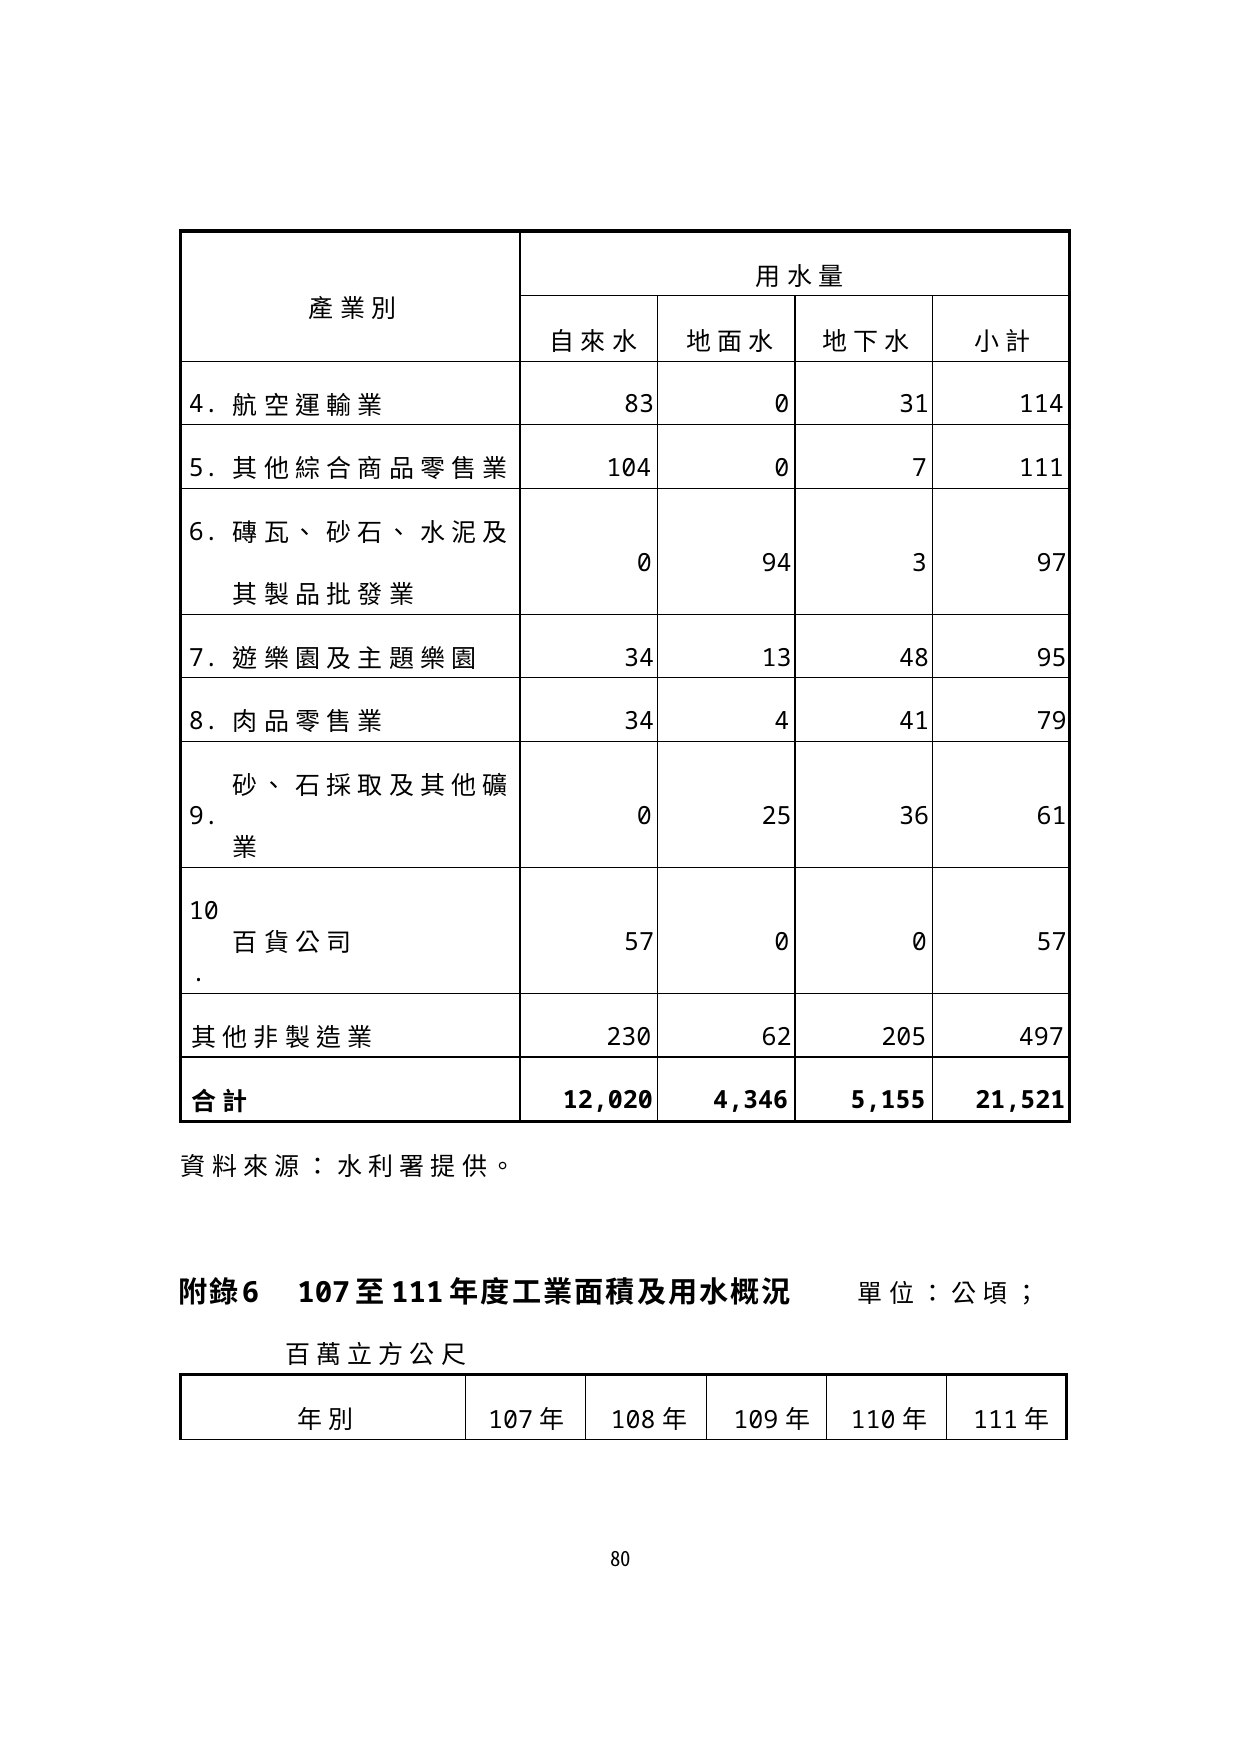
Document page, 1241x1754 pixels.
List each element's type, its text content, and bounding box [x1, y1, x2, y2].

table_cell 111 [933, 425, 1068, 488]
table_cell 7 [796, 425, 932, 488]
table_cell 百貨公司 [224, 868, 519, 993]
table_cell 230 [521, 994, 657, 1056]
table_cell 94 [658, 489, 794, 614]
table_cell 航空運輸業 [224, 362, 519, 424]
table_cell 48 [796, 615, 932, 677]
text 資料來源：水利署提供。 [177, 1123, 1063, 1186]
table_cell 34 [521, 678, 657, 741]
table_cell 205 [796, 994, 932, 1056]
table_cell 21,521 [933, 1058, 1068, 1120]
table_header 108年 [586, 1376, 706, 1439]
table_cell 3 [796, 489, 932, 614]
table_cell 4,346 [658, 1058, 794, 1120]
table_cell 4. [182, 362, 224, 424]
table_cell 5,155 [796, 1058, 932, 1120]
table_header 年別 [182, 1376, 465, 1439]
table_header 用水量 [521, 233, 1068, 295]
table_cell 地下水 [796, 296, 932, 361]
table_cell 8. [182, 678, 224, 741]
table_cell 其他綜合商品零售業 [224, 425, 519, 488]
table_cell 13 [658, 615, 794, 677]
table_cell 4 [658, 678, 794, 741]
table_cell 0 [796, 868, 932, 993]
table_cell 其他非製造業 [182, 994, 519, 1056]
table_cell 61 [933, 742, 1068, 867]
table_header 109年 [707, 1376, 826, 1439]
table_cell 97 [933, 489, 1068, 614]
table_cell 合計 [182, 1058, 519, 1120]
table_cell 12,020 [521, 1058, 657, 1120]
table_cell 41 [796, 678, 932, 741]
table_cell 0 [658, 868, 794, 993]
table_cell 10. [182, 868, 224, 993]
table_cell 104 [521, 425, 657, 488]
table_cell 5. [182, 425, 224, 488]
table_cell 砂、石採取及其他礦業 [224, 742, 519, 867]
table_cell 肉品零售業 [224, 678, 519, 741]
text 附錄6 107至111年度工業面積及用水概況 單位：公頃；百萬立方公尺 [177, 1248, 1063, 1373]
table_cell 0 [521, 742, 657, 867]
table_cell 9. [182, 742, 224, 867]
table_cell 57 [933, 868, 1068, 993]
table_cell 57 [521, 868, 657, 993]
table_cell 34 [521, 615, 657, 677]
table_cell 磚瓦、砂石、水泥及其製品批發業 [224, 489, 519, 614]
table_cell 83 [521, 362, 657, 424]
table_cell 7. [182, 615, 224, 677]
table_header 產業別 [182, 233, 519, 361]
table_cell 0 [521, 489, 657, 614]
table_cell 62 [658, 994, 794, 1056]
table_cell 31 [796, 362, 932, 424]
table_cell 小計 [933, 296, 1068, 361]
table_cell 6. [182, 489, 224, 614]
table_header 111年 [947, 1376, 1065, 1439]
table_cell 497 [933, 994, 1068, 1056]
table_header 107年 [466, 1376, 585, 1439]
table_header 110年 [827, 1376, 946, 1439]
table_cell 遊樂園及主題樂園 [224, 615, 519, 677]
table_cell 地面水 [658, 296, 794, 361]
table_cell 79 [933, 678, 1068, 741]
table_cell 0 [658, 362, 794, 424]
table_cell 0 [658, 425, 794, 488]
table_cell 自來水 [521, 296, 657, 361]
table_cell 114 [933, 362, 1068, 424]
table_cell 95 [933, 615, 1068, 677]
table_cell 36 [796, 742, 932, 867]
table_cell 25 [658, 742, 794, 867]
